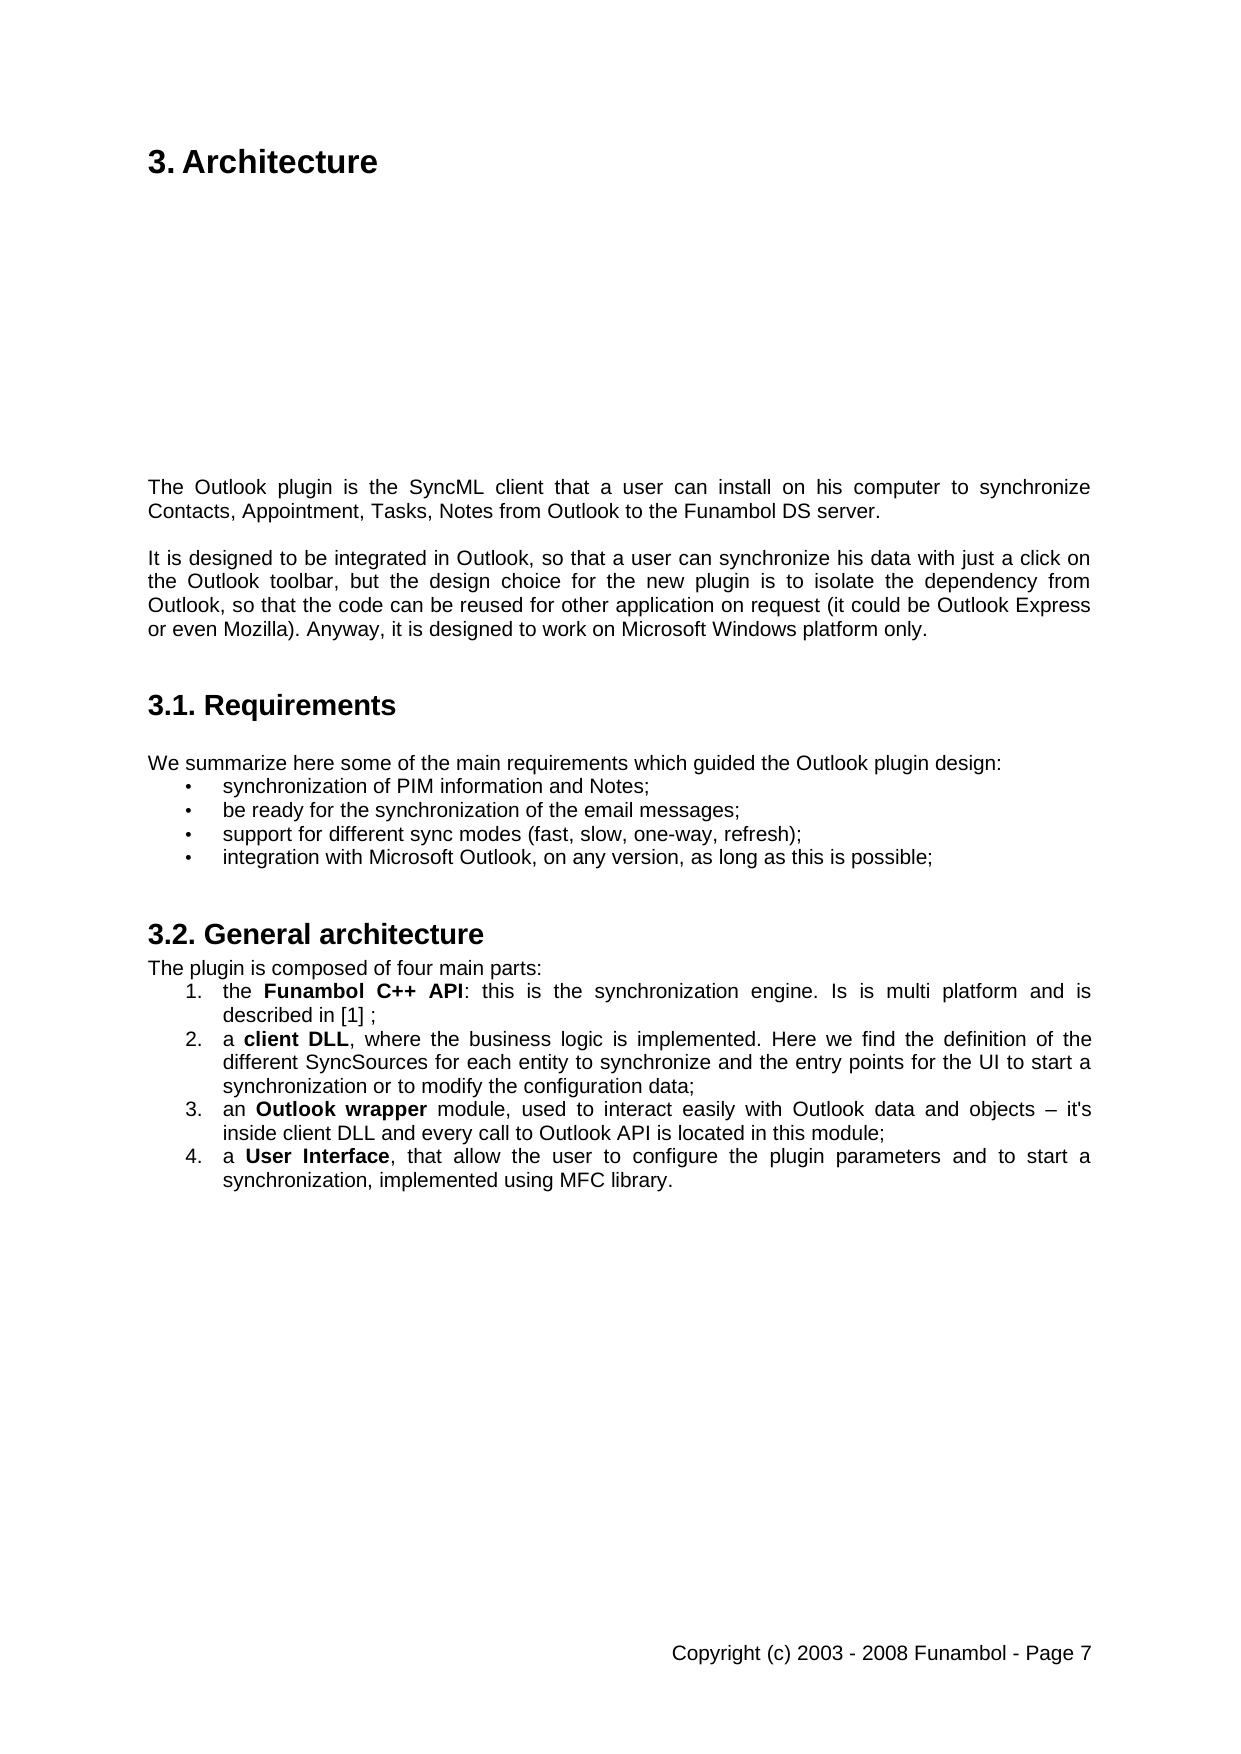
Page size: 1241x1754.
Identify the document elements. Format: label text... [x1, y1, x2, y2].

list an Outlook wrapper module, used to interact easily with Outlook data and objects – it's inside client DLL and every call to Outlook API is located in this module; [185, 1098, 1093, 1145]
list synchronization of PIM information and Notes; [185, 775, 1093, 798]
text It is designed to be integrated in Outlook, so that a user can synchronize his data with just a click on the Outlook toolbar, but the design choice for the new plugin is to isolate the dependency from Outlook, so that the code can be reused for other application on request (it could be Outlook Express or even Mozilla). Anyway, it is designed to work on Microsoft Windows platform only. [148, 546, 1093, 641]
list a client DLL, where the business logic is implemented. Here we find the definition of the different SyncSources for each entity to synchronize and the entry points for the UI to start a synchronization or to modify the configuration data; [185, 1027, 1093, 1098]
list be ready for the synchronization of the email messages; [185, 798, 1093, 822]
list support for different sync modes (fast, slow, one-way, refresh); [185, 822, 1093, 846]
list integration with Microsoft Outlook, on any version, as long as this is possible; [185, 846, 1093, 869]
list a User Interface, that allow the user to configure the plugin parameters and to start a synchronization, implemented using MFC library. [185, 1145, 1093, 1192]
list the Funambol C++ API: this is the synchronization engine. Is is multi platform and is described in [1] ; [185, 980, 1093, 1027]
text The plugin is composed of four main parts: [148, 956, 1093, 980]
subtitle Architecture [148, 143, 1093, 180]
subtitle General architecture [148, 918, 1093, 950]
text We summarize here some of the main requirements which guided the Outlook plugin design: [148, 751, 1093, 775]
subtitle Requirements [148, 689, 1093, 722]
text The Outlook plugin is the SyncML client that a user can install on his computer to synchronize Contacts, Appointment, Tasks, Notes from Outlook to the Funambol DS server. [148, 476, 1093, 523]
